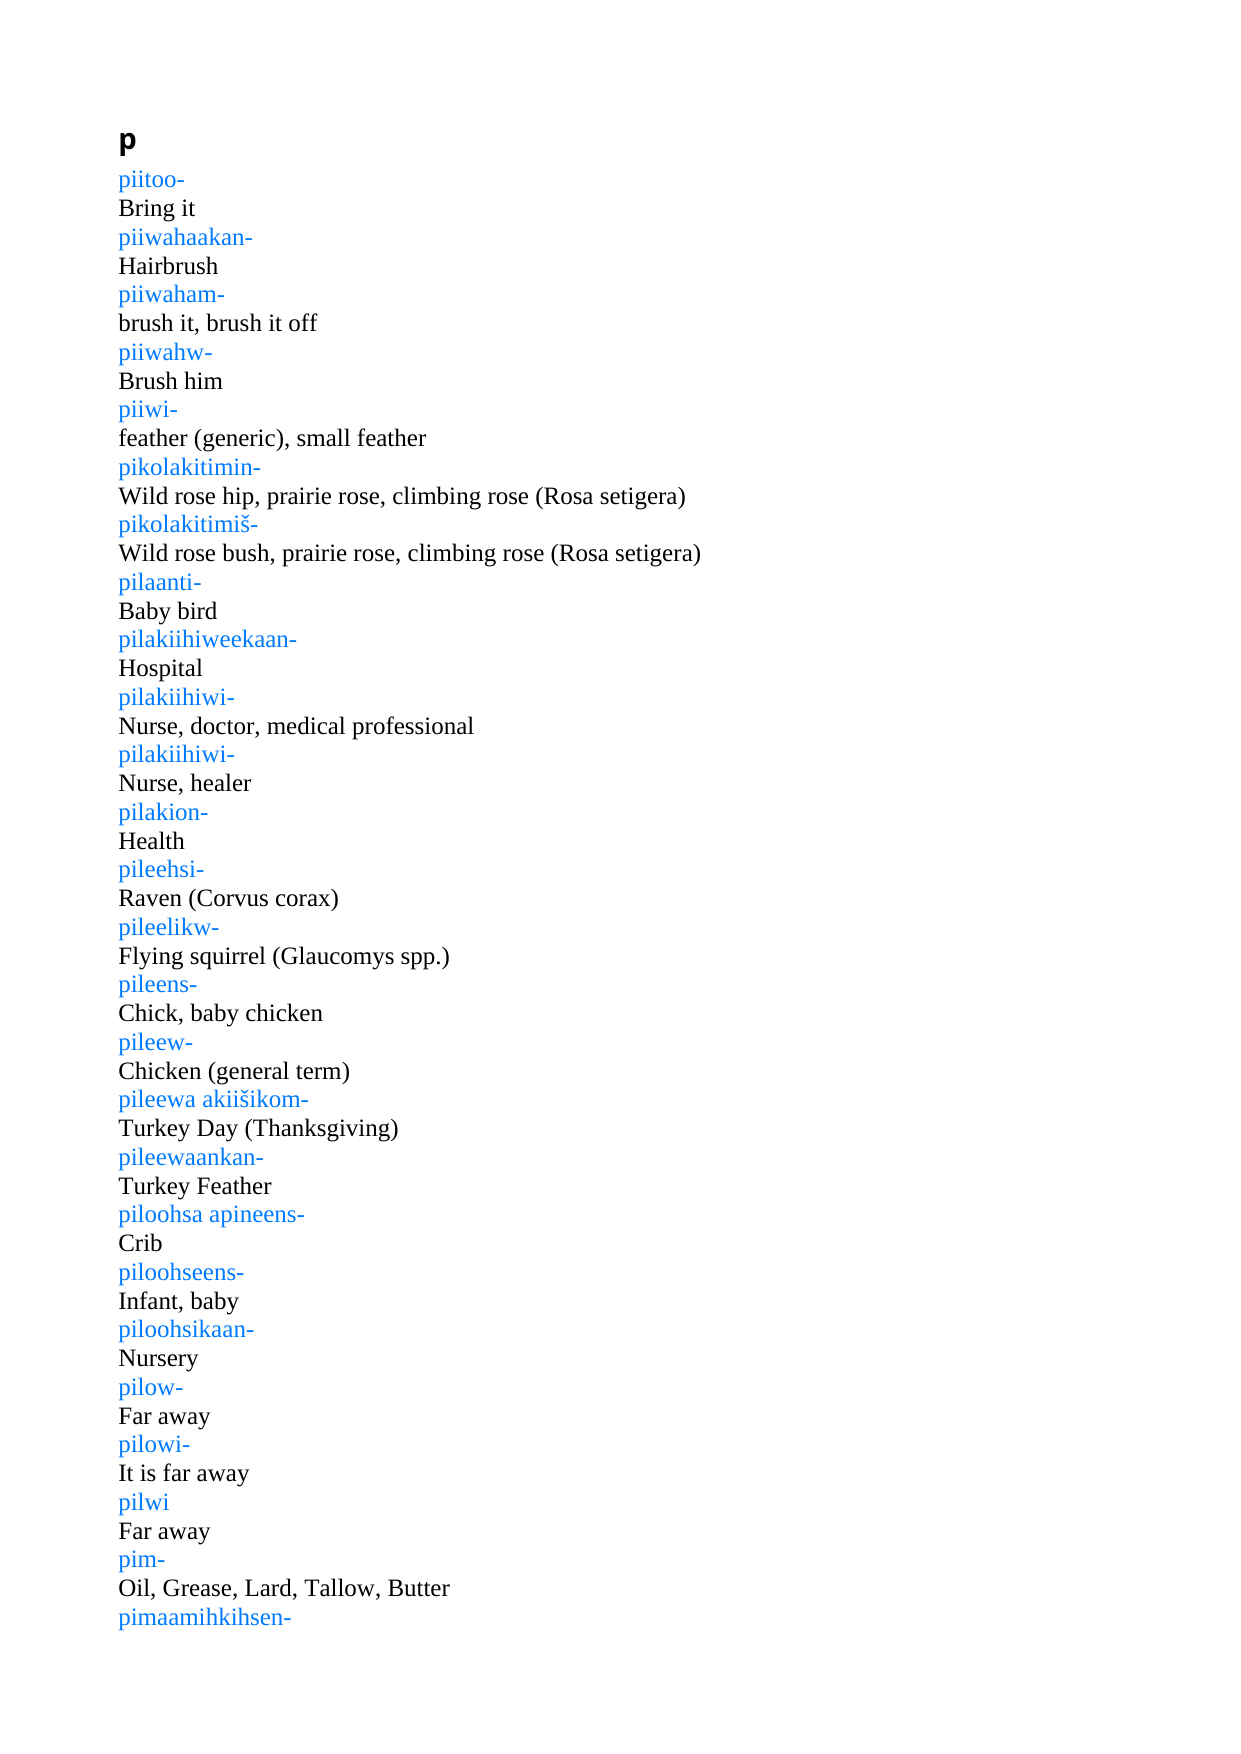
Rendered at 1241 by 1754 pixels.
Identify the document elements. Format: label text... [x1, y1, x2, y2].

table_cell pilwi Far away [118, 1487, 1122, 1544]
table_cell pilakion- Health [118, 797, 1122, 854]
table_cell pileehsi- Raven (Corvus corax) [118, 855, 1122, 912]
table_cell pileewaankan- Turkey Feather [118, 1142, 1122, 1199]
table_cell pikolakitimiš- Wild rose bush, prairie rose, climbing rose (Rosa setigera) [118, 510, 1122, 567]
table_cell piiwaham- brush it, brush it off [118, 280, 1122, 337]
table_cell pilow- Far away [118, 1372, 1122, 1429]
table_cell pileelikw- Flying squirrel (Glaucomys spp.) [118, 912, 1122, 969]
table_cell pilaanti- Baby bird [118, 567, 1122, 624]
table_cell pilakiihiwi- Nurse, healer [118, 740, 1122, 797]
table_cell pilowi- It is far away [118, 1430, 1122, 1487]
table_cell piiwi- feather (generic), small feather [118, 395, 1122, 452]
table_cell piiwahw- Brush him [118, 337, 1122, 394]
table_cell piiwahaakan- Hairbrush [118, 222, 1122, 279]
table_cell piloohsa apineens- Crib [118, 1200, 1122, 1257]
table_cell pilakiihiwi- Nurse, doctor, medical professional [118, 682, 1122, 739]
table_header p [118, 118, 1122, 164]
table_cell pilakiihiweekaan- Hospital [118, 625, 1122, 682]
table_cell pimaamihkihsen- [118, 1602, 1122, 1631]
table_cell piloohseens- Infant, baby [118, 1257, 1122, 1314]
table_cell pileew- Chicken (general term) [118, 1027, 1122, 1084]
table_cell piloohsikaan- Nursery [118, 1315, 1122, 1372]
table_cell pikolakitimin- Wild rose hip, prairie rose, climbing rose (Rosa setigera) [118, 452, 1122, 509]
table_cell piitoo- Bring it [118, 165, 1122, 222]
table_cell pim- Oil, Grease, Lard, Tallow, Butter [118, 1545, 1122, 1602]
table_cell pileens- Chick, baby chicken [118, 970, 1122, 1027]
table_cell pileewa akiišikom- Turkey Day (Thanksgiving) [118, 1085, 1122, 1142]
